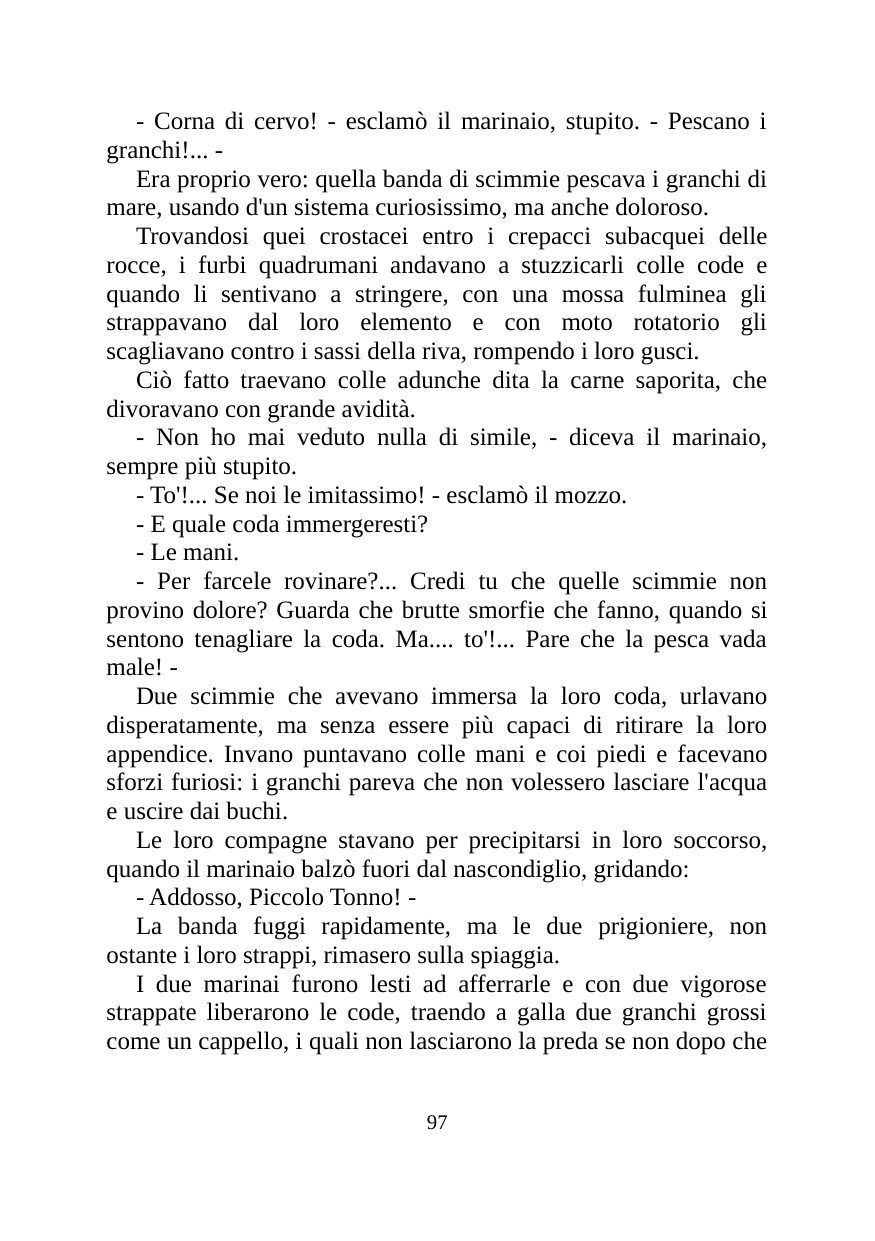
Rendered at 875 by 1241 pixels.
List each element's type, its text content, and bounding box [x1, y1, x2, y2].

text - E quale coda immergeresti? [106, 509, 768, 537]
text Era proprio vero: quella banda di scimmie pescava i granchi di mare, usando d'un sistema curiosissimo, ma anche doloroso. [106, 164, 768, 221]
text La banda fuggi rapidamente, ma le due prigioniere, non ostante i loro strappi, rimasero sulla spiaggia. [106, 911, 768, 969]
text Le loro compagne stavano per precipitarsi in loro soccorso, quando il marinaio balzò fuori dal nascondiglio, gridando: [106, 825, 768, 882]
text Trovandosi quei crostacei entro i crepacci subacquei delle rocce, i furbi quadrumani andavano a stuzzicarli colle code e quando li sentivano a stringere, con una mossa fulminea gli strappavano dal loro elemento e con moto rotatorio gli scagliavano contro i sassi della riva, rompendo i loro gusci. [106, 221, 768, 365]
text - Non ho mai veduto nulla di simile, - diceva il marinaio, sempre più stupito. [106, 422, 768, 480]
text - Corna di cervo! - esclamò il marinaio, stupito. - Pescano i granchi!... - [106, 106, 768, 164]
text - Le mani. [106, 537, 768, 566]
text Ciò fatto traevano colle adunche dita la carne saporita, che divoravano con grande avidità. [106, 365, 768, 422]
text - To'!... Se noi le imitassimo! - esclamò il mozzo. [106, 480, 768, 509]
text - Addosso, Piccolo Tonno! - [106, 882, 768, 911]
text Due scimmie che avevano immersa la loro coda, urlavano disperatamente, ma senza essere più capaci di ritirare la loro appendice. Invano puntavano colle mani e coi piedi e facevano sforzi furiosi: i granchi pareva che non volessero lasciare l'acqua e uscire dai buchi. [106, 681, 768, 825]
text - Per farcele rovinare?... Credi tu che quelle scimmie non provino dolore? Guarda che brutte smorfie che fanno, quando si sentono tenagliare la coda. Ma.... to'!... Pare che la pesca vada male! - [106, 566, 768, 681]
text I due marinai furono lesti ad afferrarle e con due vigorose strappate liberarono le code, traendo a galla due granchi grossi come un cappello, i quali non lasciarono la preda se non dopo che [106, 969, 768, 1055]
